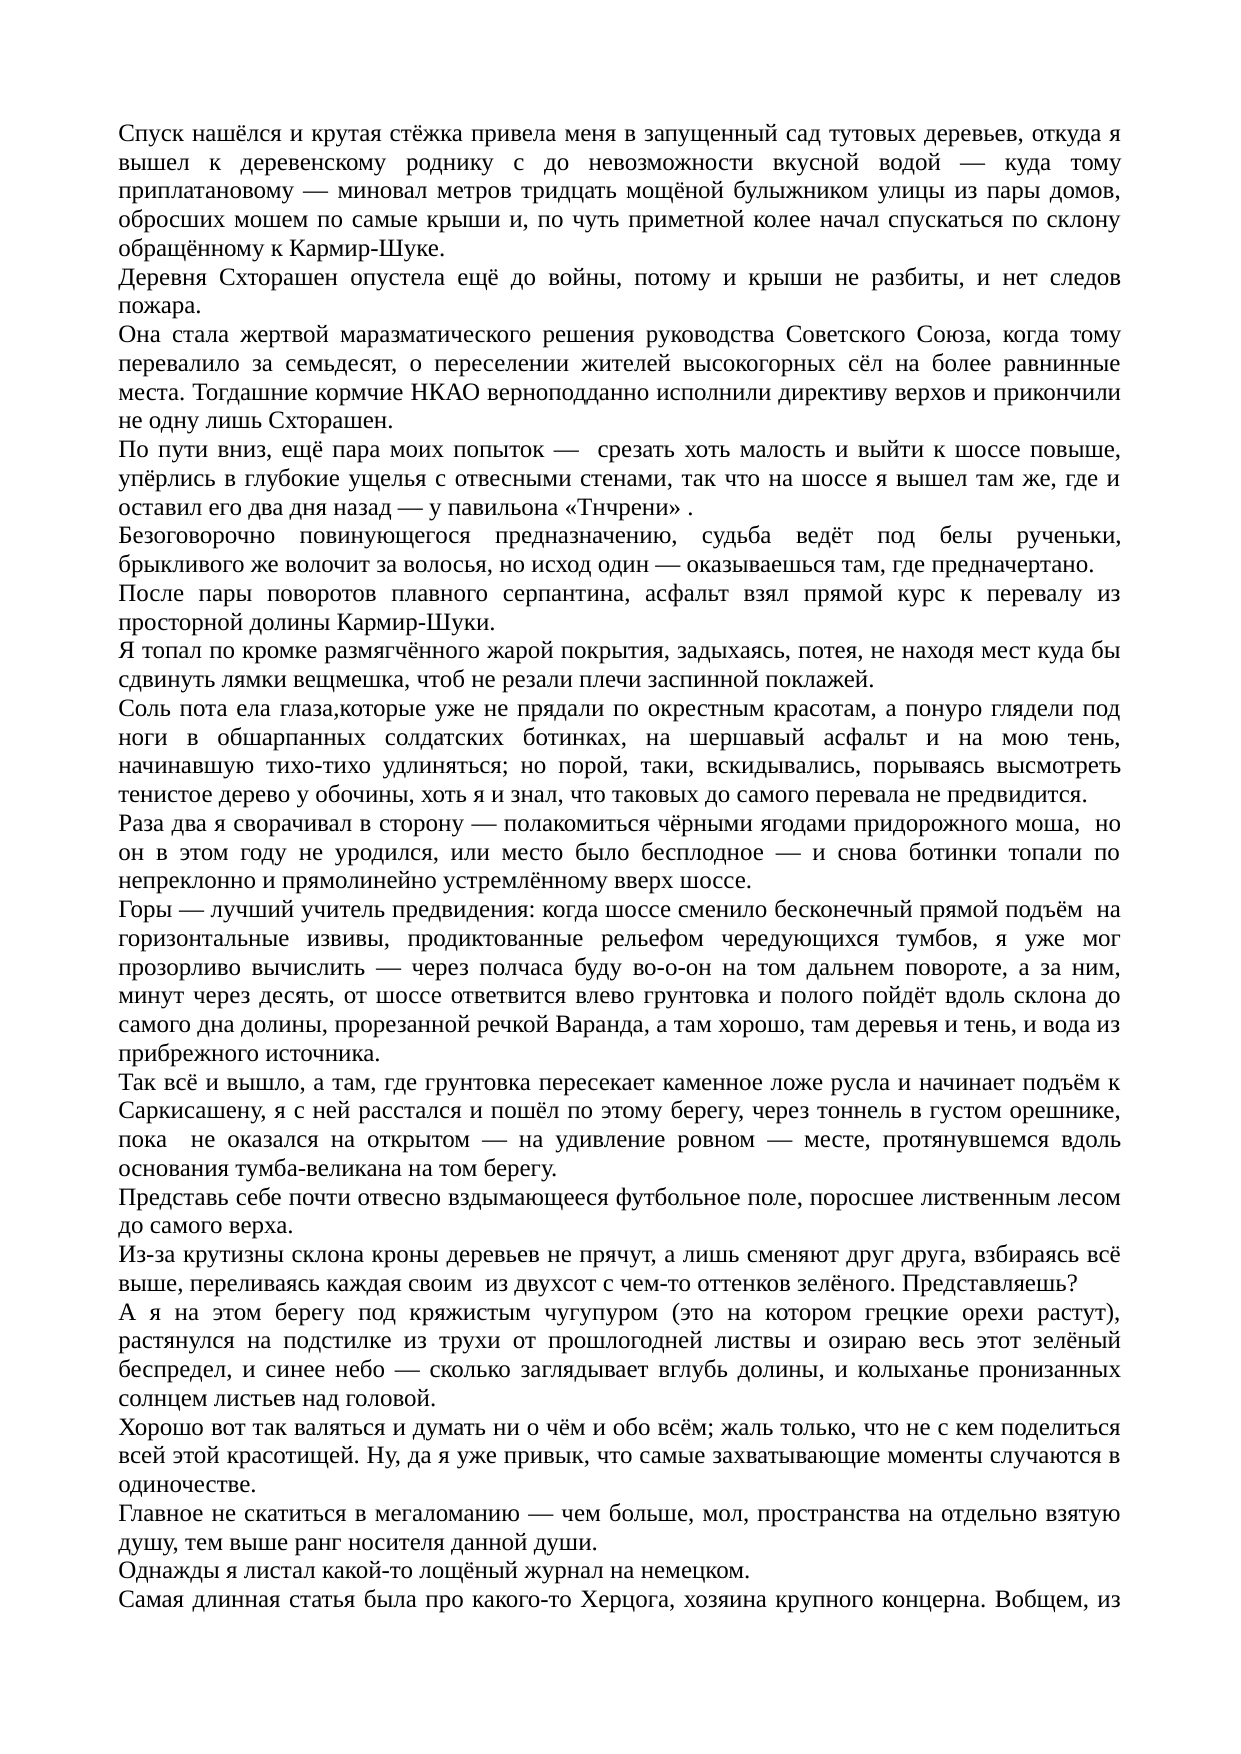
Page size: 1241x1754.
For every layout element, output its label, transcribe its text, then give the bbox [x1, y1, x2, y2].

text Однажды я листал какой-то лощёный журнал на немецком. [118, 1556, 1122, 1584]
text Самая длинная статья была про какого-то Херцога, хозяина крупного концерна. Вобщем, из [118, 1584, 1122, 1613]
text Спуск нашёлся и крутая стёжка привела меня в запущенный сад тутовых деревьев, откуда я вышел к деревенскому роднику с до невозможности вкусной водой — куда тому приплатановому — миновал метров тридцать мощёной булыжником улицы из пары домов, обросших мошем по самые крыши и, по чуть приметной колее начал спускаться по склону обращённому к Кармир-Шуке. [118, 118, 1122, 262]
text Представь себе почти отвесно вздымающееся футбольное поле, поросшее лиственным лесом до самого верха. [118, 1182, 1122, 1239]
text Хорошо вот так валяться и думать ни о чём и обо всём; жаль только, что не с кем поделиться всей этой красотищей. Ну, да я уже привык, что самые захватывающие моменты случаются в одиночестве. [118, 1412, 1122, 1498]
text Главное не скатиться в мегаломанию — чем больше, мол, пространства на отдельно взятую душу, тем выше ранг носителя данной души. [118, 1498, 1122, 1556]
text По пути вниз, ещё пара моих попыток — срезать хоть малость и выйти к шоссе повыше, упёрлись в глубокие ущелья с отвесными стенами, так что на шоссе я вышел там же, где и оставил его два дня назад — у павильона «Тнчрени» . [118, 434, 1122, 521]
text Она стала жертвой маразматического решения руководства Советского Союза, когда тому перевалило за семьдесят, о переселении жителей высокогорных сёл на более равнинные места. Тогдашние кормчие НКАО верноподданно исполнили директиву верхов и прикончили не одну лишь Схторашен. [118, 319, 1122, 434]
text Раза два я сворачивал в сторону — полакомиться чёрными ягодами придорожного моша, но он в этом году не уродился, или место было бесплодное — и снова ботинки топали по непреклонно и прямолинейно устремлённому вверх шоссе. [118, 808, 1122, 894]
text Безоговорочно повинующегося предназначению, судьба ведёт под белы рученьки, брыкливого же волочит за волосья, но исход один — оказываешься там, где предначертано. [118, 521, 1122, 578]
text После пары поворотов плавного серпантина, асфальт взял прямой курс к перевалу из просторной долины Кармир-Шуки. [118, 578, 1122, 636]
text Горы — лучший учитель предвидения: когда шоссе сменило бесконечный прямой подъём на горизонтальные извивы, продиктованные рельефом чередующихся тумбов, я уже мог прозорливо вычислить — через полчаса буду во-о-он на том дальнем повороте, а за ним, минут через десять, от шоссе ответвится влево грунтовка и полого пойдёт вдоль склона до самого дна долины, прорезанной речкой Варанда, а там хорошо, там деревья и тень, и вода из прибрежного источника. [118, 894, 1122, 1067]
text А я на этом берегу под кряжистым чугупуром (это на котором грецкие орехи растут), растянулся на подстилке из трухи от прошлогодней листвы и озираю весь этот зелёный беспредел, и синее небо — сколько заглядывает вглубь долины, и колыханье пронизанных солнцем листьев над головой. [118, 1297, 1122, 1412]
text Так всё и вышло, а там, где грунтовка пересекает каменное ложе русла и начинает подъём к Саркисашену, я с ней расстался и пошёл по этому берегу, через тоннель в густом орешнике, пока не оказался на открытом — на удивление ровном — месте, протянувшемся вдоль основания тумба-великана на том берегу. [118, 1067, 1122, 1182]
text Соль пота ела глаза,которые уже не прядали по окрестным красотам, а понуро глядели под ноги в обшарпанных солдатских ботинках, на шершавый асфальт и на мою тень, начинавшую тихо-тихо удлиняться; но порой, таки, вскидывались, порываясь высмотреть тенистое дерево у обочины, хоть я и знал, что таковых до самого перевала не предвидится. [118, 693, 1122, 808]
text Деревня Схторашен опустела ещё до войны, потому и крыши не разбиты, и нет следов пожара. [118, 262, 1122, 319]
text Я топал по кромке размягчённого жарой покрытия, задыхаясь, потея, не находя мест куда бы сдвинуть лямки вещмешка, чтоб не резали плечи заспинной поклажей. [118, 636, 1122, 693]
text Из-за крутизны склона кроны деревьев не прячут, а лишь сменяют друг друга, взбираясь всё выше, переливаясь каждая своим из двухсот с чем-то оттенков зелёного. Представляешь? [118, 1239, 1122, 1297]
